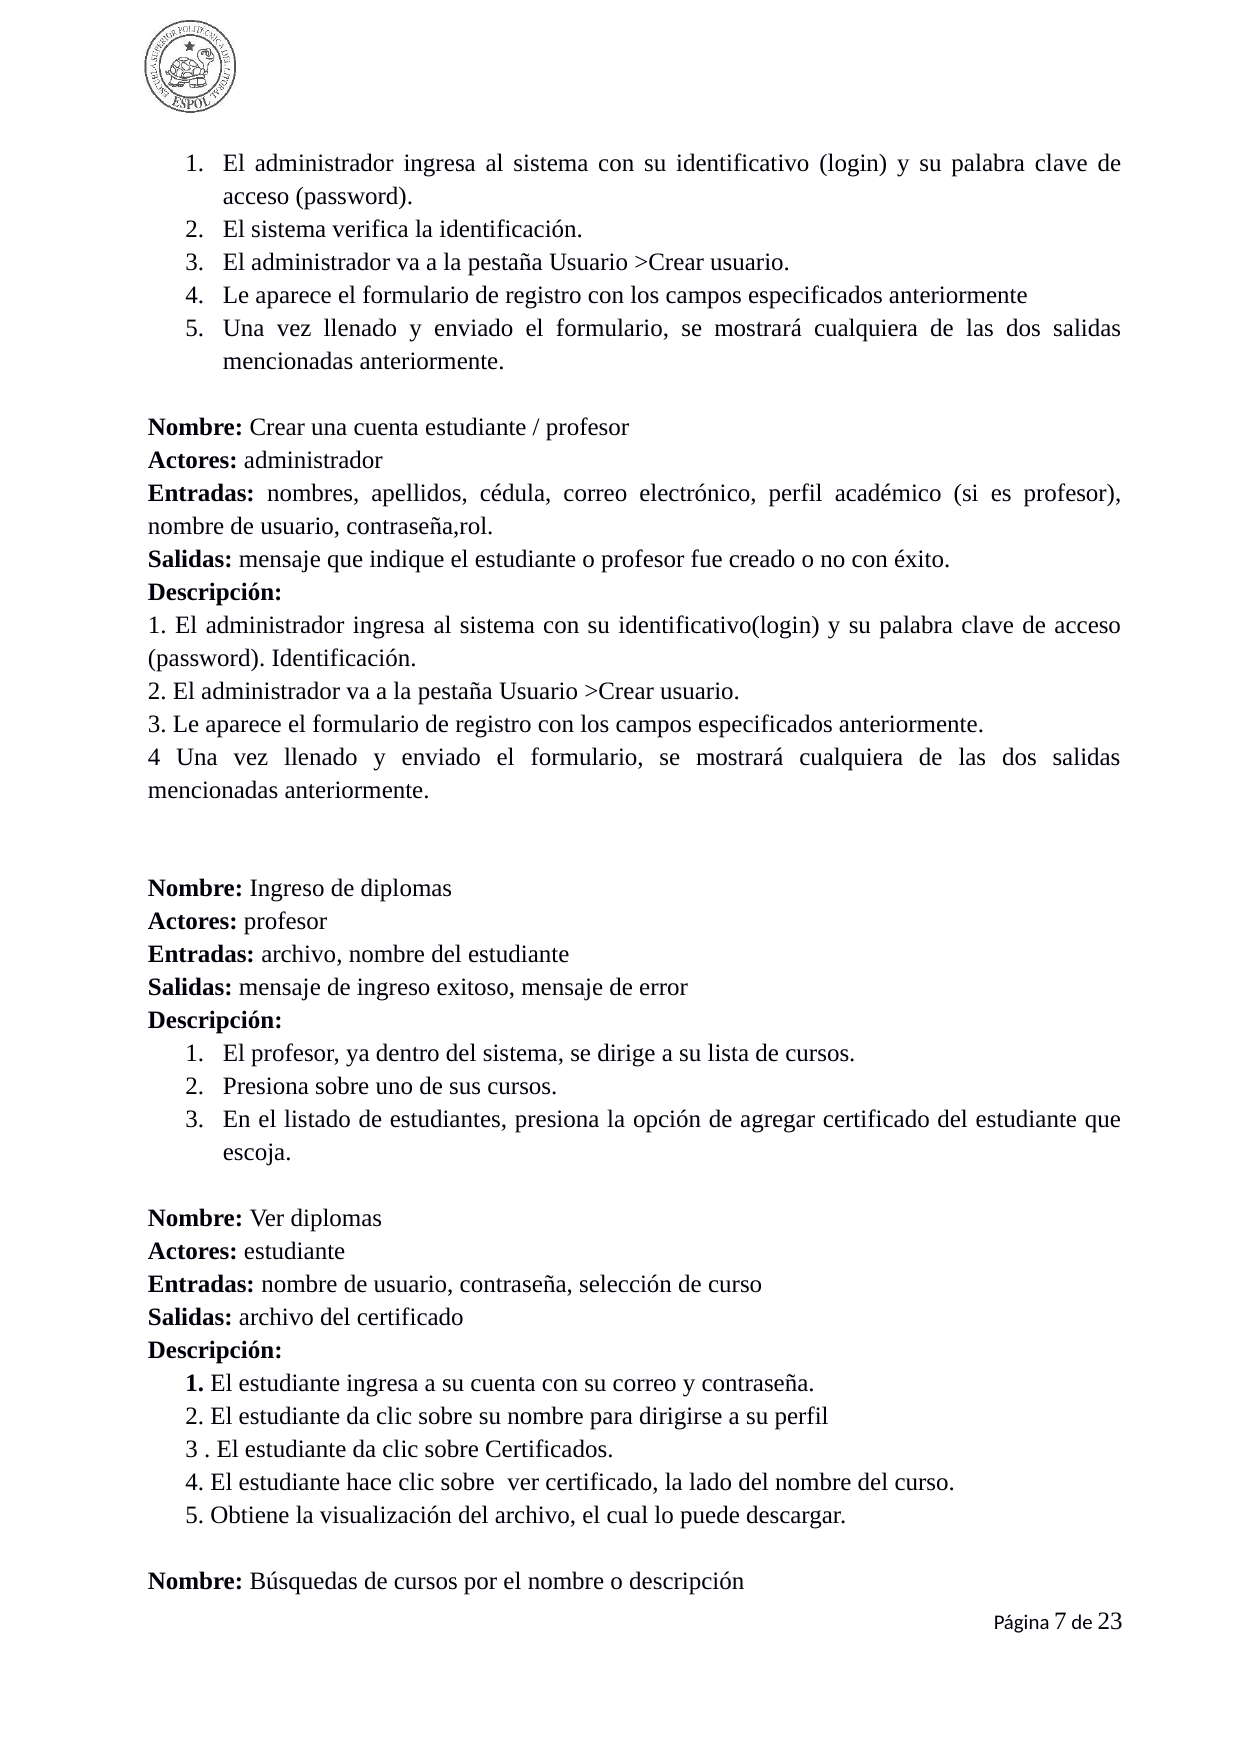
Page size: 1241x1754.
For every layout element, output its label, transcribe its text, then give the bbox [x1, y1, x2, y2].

list 5. Obtiene la visualización del archivo, el cual lo puede descargar. [148, 1500, 1122, 1529]
list Salidas: archivo del certificado [148, 1302, 1122, 1331]
list 4. El estudiante hace clic sobre ver certificado, la lado del nombre del curso. [148, 1467, 1122, 1496]
text Entradas: nombres, apellidos, cédula, correo electrónico, perfil académico (si es profesor), nombre de usuario, contraseña,rol. [148, 478, 1122, 540]
text 4 Una vez llenado y enviado el formulario, se mostrará cualquiera de las dos salidas mencionadas anteriormente. [148, 742, 1122, 804]
list Le aparece el formulario de registro con los campos especificados anteriormente [185, 280, 1122, 308]
text Salidas: mensaje que indique el estudiante o profesor fue creado o no con éxito. [148, 544, 1122, 573]
text Entradas: archivo, nombre del estudiante [148, 939, 1122, 968]
text 3. Le aparece el formulario de registro con los campos especificados anteriormente. [148, 709, 1122, 738]
list Descripción: [148, 1335, 1122, 1363]
text Descripción: [148, 1005, 1122, 1034]
list Nombre: Ver diplomas [148, 1203, 1122, 1231]
picture [142, 19, 238, 114]
list Actores: estudiante [148, 1236, 1122, 1264]
list El administrador va a la pestaña Usuario >Crear usuario. [185, 247, 1122, 276]
text Nombre: Búsquedas de cursos por el nombre o descripción [148, 1566, 1122, 1595]
text 1. El administrador ingresa al sistema con su identificativo(login) y su palabra clave de acceso (password). Identificación. [148, 610, 1122, 672]
text Nombre: Ingreso de diplomas [148, 873, 1122, 902]
text Actores: administrador [148, 445, 1122, 474]
list El sistema verifica la identificación. [185, 214, 1122, 242]
list 1. El estudiante ingresa a su cuenta con su correo y contraseña. [148, 1368, 1122, 1397]
list Entradas: nombre de usuario, contraseña, selección de curso [148, 1269, 1122, 1297]
text Nombre: Crear una cuenta estudiante / profesor [148, 412, 1122, 441]
list Una vez llenado y enviado el formulario, se mostrará cualquiera de las dos salidas mencionadas anteriormente. [185, 313, 1122, 374]
list Presiona sobre uno de sus cursos. [185, 1071, 1122, 1100]
list 2. El estudiante da clic sobre su nombre para dirigirse a su perfil [148, 1401, 1122, 1429]
list En el listado de estudiantes, presiona la opción de agregar certificado del estudiante que escoja. [185, 1104, 1122, 1166]
text Actores: profesor [148, 906, 1122, 935]
text Descripción: [148, 577, 1122, 606]
text Salidas: mensaje de ingreso exitoso, mensaje de error [148, 972, 1122, 1001]
list 3 . El estudiante da clic sobre Certificados. [148, 1434, 1122, 1463]
list El profesor, ya dentro del sistema, se dirige a su lista de cursos. [185, 1038, 1122, 1067]
list El administrador ingresa al sistema con su identificativo (login) y su palabra clave de acceso (password). [185, 148, 1122, 209]
text 2. El administrador va a la pestaña Usuario >Crear usuario. [148, 676, 1122, 705]
